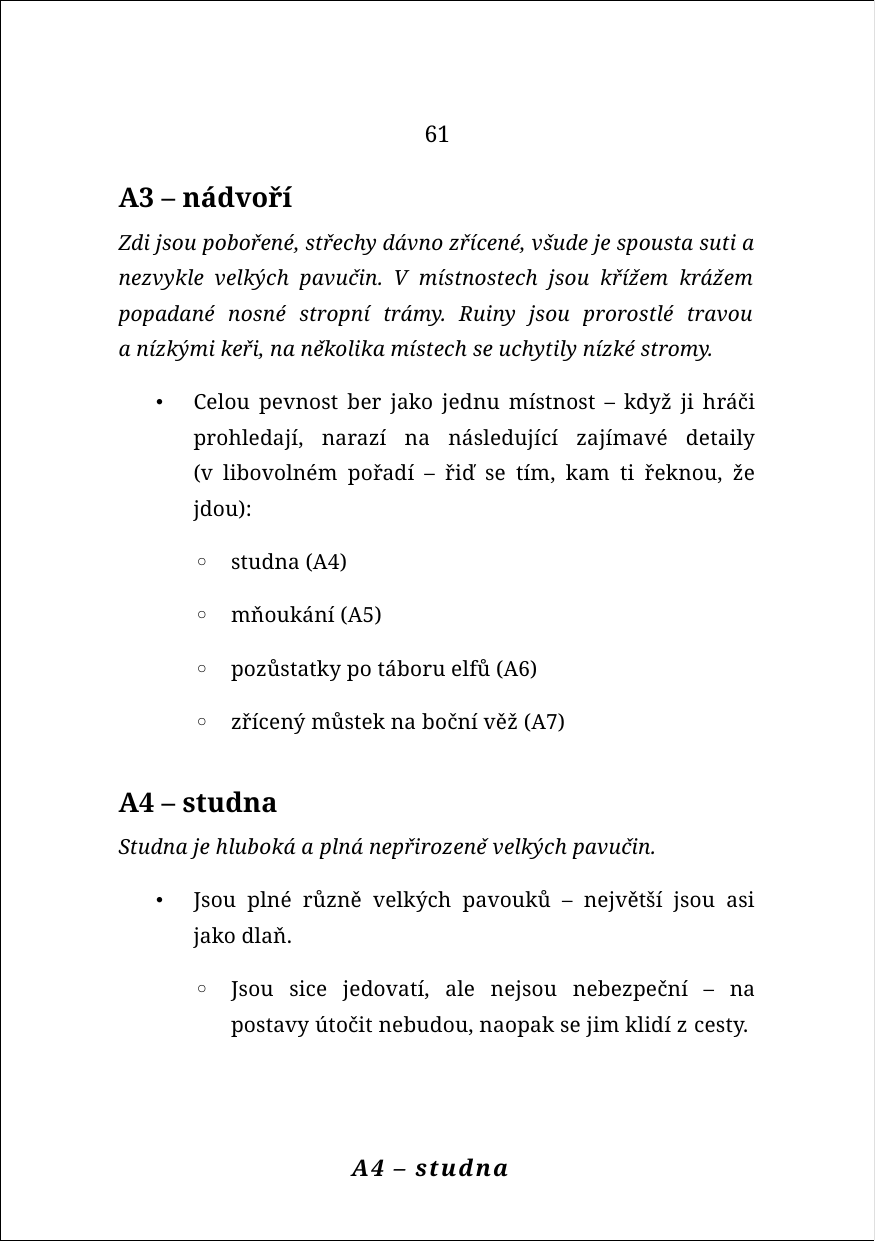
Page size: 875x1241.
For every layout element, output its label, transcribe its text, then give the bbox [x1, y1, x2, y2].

subtitle A3 – nádvoří [118, 179, 756, 216]
list mňoukání (A5) [193, 600, 756, 629]
list Jsou plné různě velkých pavouků – největší jsou asi jako dlaň. [156, 886, 756, 949]
text Zdi jsou pobořené, střechy dávno zřícené, všude je spousta suti a⁠ nezvykle velkých pavučin. V⁠ místnostech jsou křížem krážem popadané nosné stropní trámy. Ruiny jsou prorostlé travou a⁠ nízkými keři, na několika místech se uchytily nízké stromy. [118, 228, 756, 363]
subtitle A4 – studna [118, 784, 756, 821]
list studna (A4) [193, 547, 756, 576]
list Celou pevnost ber jako jednu místnost – když ji hráči prohledají, narazí na následující zajímavé detaily (v⁠ libovolném pořadí – řiď se tím, kam ti řeknou, že jdou): [156, 387, 756, 522]
list pozůstatky po táboru elfů (A6) [193, 654, 756, 682]
text Studna je hluboká a⁠ plná nepřirozeně velkých pavučin. [118, 832, 756, 861]
list zřícený můstek na boční věž (A7) [193, 707, 756, 735]
list Jsou sice jedovatí, ale nejsou nebezpeční – na postavy útočit nebudou, naopak se jim klidí z⁠ cesty. [193, 974, 756, 1038]
